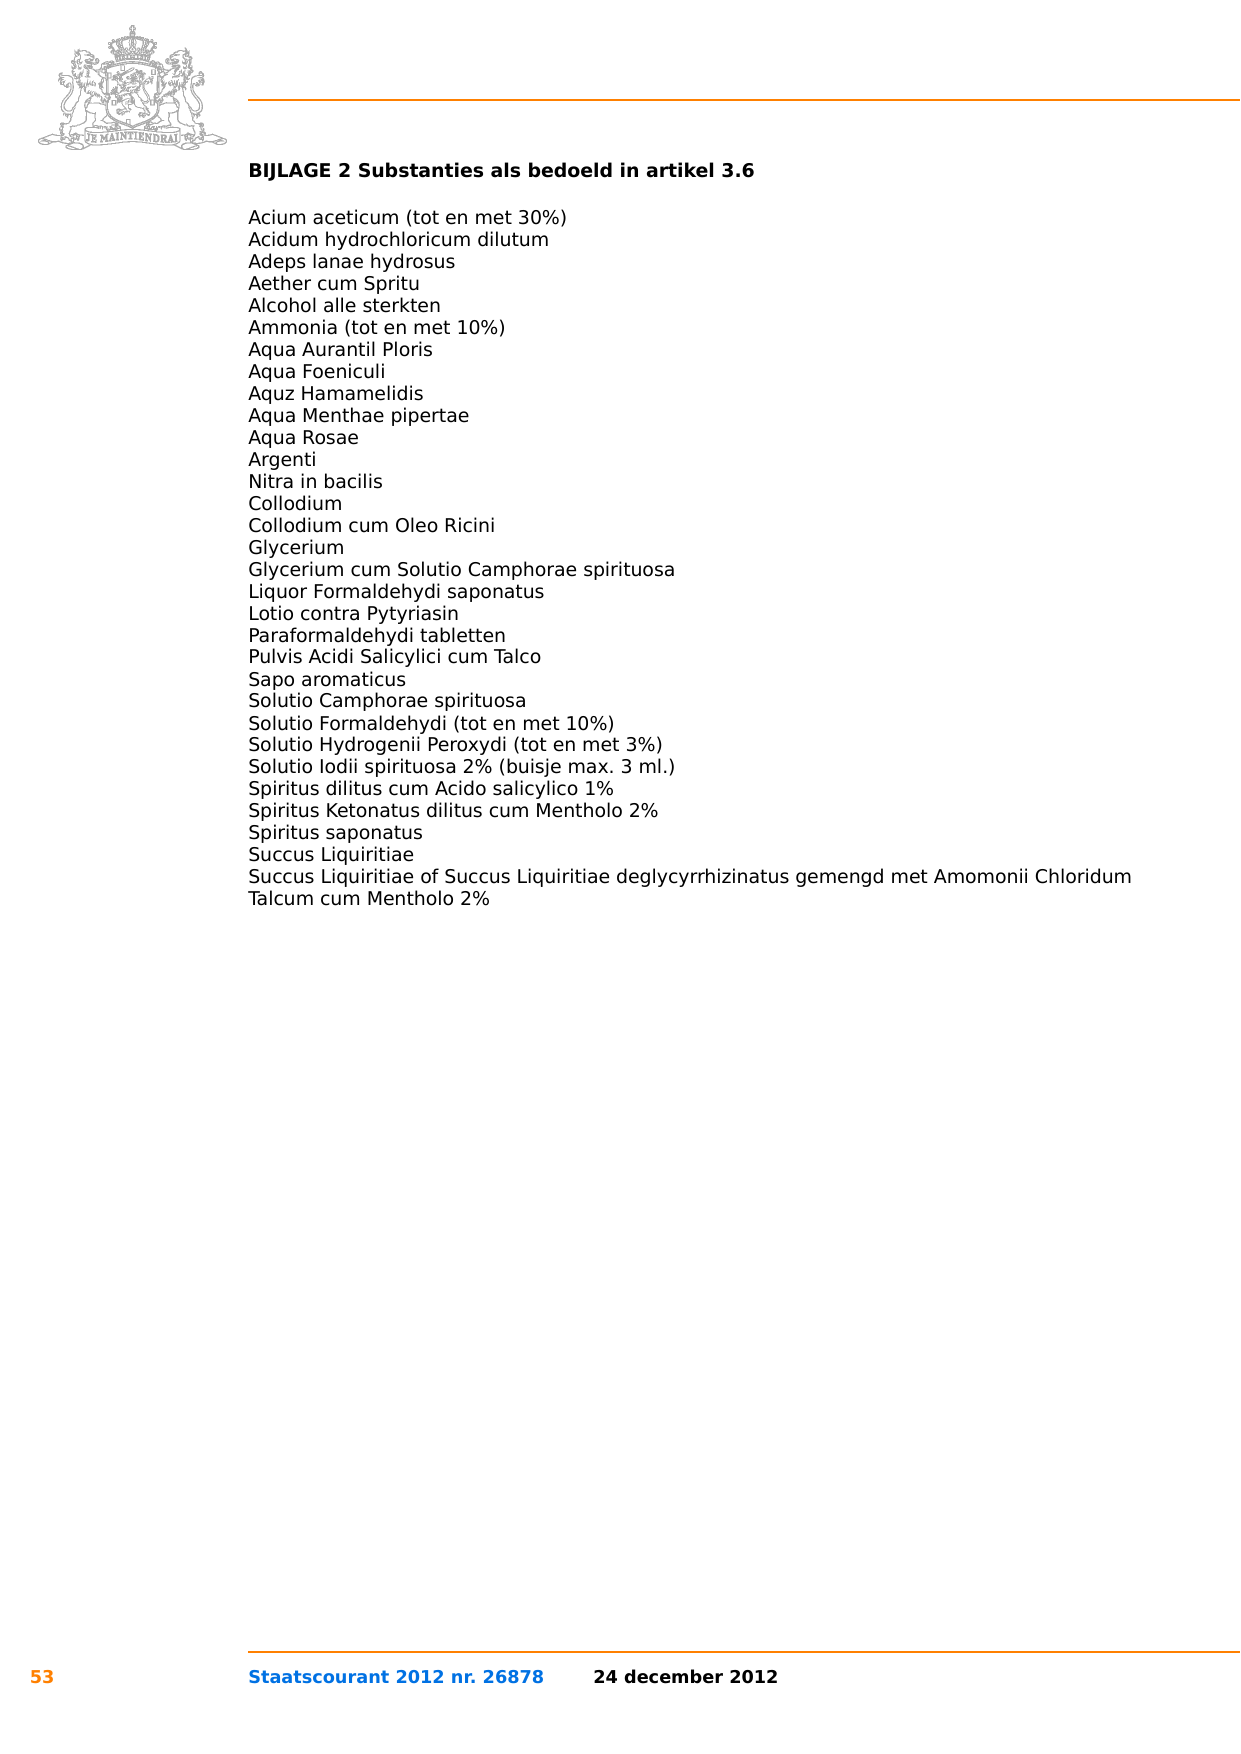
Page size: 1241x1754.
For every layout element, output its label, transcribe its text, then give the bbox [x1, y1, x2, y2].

text Solutio Camphorae spirituosa [248, 690, 1163, 712]
text Argenti [248, 449, 1163, 471]
text Paraformaldehydi tabletten [248, 624, 1163, 646]
text Ammonia (tot en met 10%) [248, 317, 1163, 339]
text Spiritus dilitus cum Acido salicylico 1% [248, 778, 1163, 800]
text Solutio Hydrogenii Peroxydi (tot en met 3%) [248, 734, 1163, 756]
text Solutio Iodii spirituosa 2% (buisje max. 3 ml.) [248, 756, 1163, 778]
text Sapo aromaticus [248, 668, 1163, 690]
text Adeps lanae hydrosus [248, 251, 1163, 273]
text Aqua Foeniculi [248, 361, 1163, 383]
text Glycerium cum Solutio Camphorae spirituosa [248, 558, 1163, 581]
text Aqua Menthae pipertae [248, 405, 1163, 427]
text Lotio contra Pytyriasin [248, 602, 1163, 624]
subtitle BIJLAGE 2 Substanties als bedoeld in artikel 3.6 [248, 160, 1163, 182]
text Acidum hydrochloricum dilutum [248, 229, 1163, 251]
text Glycerium [248, 537, 1163, 558]
text Aqua Rosae [248, 427, 1163, 449]
text Talcum cum Mentholo 2% [248, 888, 1163, 910]
text Pulvis Acidi Salicylici cum Talco [248, 646, 1163, 668]
text Solutio Formaldehydi (tot en met 10%) [248, 712, 1163, 734]
text Aqua Aurantil Ploris [248, 339, 1163, 361]
text Succus Liquiritiae of Succus Liquiritiae deglycyrrhizinatus gemengd met Amomonii Chloridum [248, 866, 1163, 888]
text Succus Liquiritiae [248, 844, 1163, 866]
text Alcohol alle sterkten [248, 295, 1163, 317]
text Nitra in bacilis [248, 471, 1163, 493]
text Acium aceticum (tot en met 30%) [248, 207, 1163, 229]
picture [38, 25, 227, 150]
text Spiritus saponatus [248, 822, 1163, 844]
text Collodium [248, 493, 1163, 514]
text Collodium cum Oleo Ricini [248, 514, 1163, 537]
text Spiritus Ketonatus dilitus cum Mentholo 2% [248, 800, 1163, 822]
text Liquor Formaldehydi saponatus [248, 581, 1163, 602]
text Aether cum Spritu [248, 273, 1163, 295]
text Aquz Hamamelidis [248, 383, 1163, 405]
